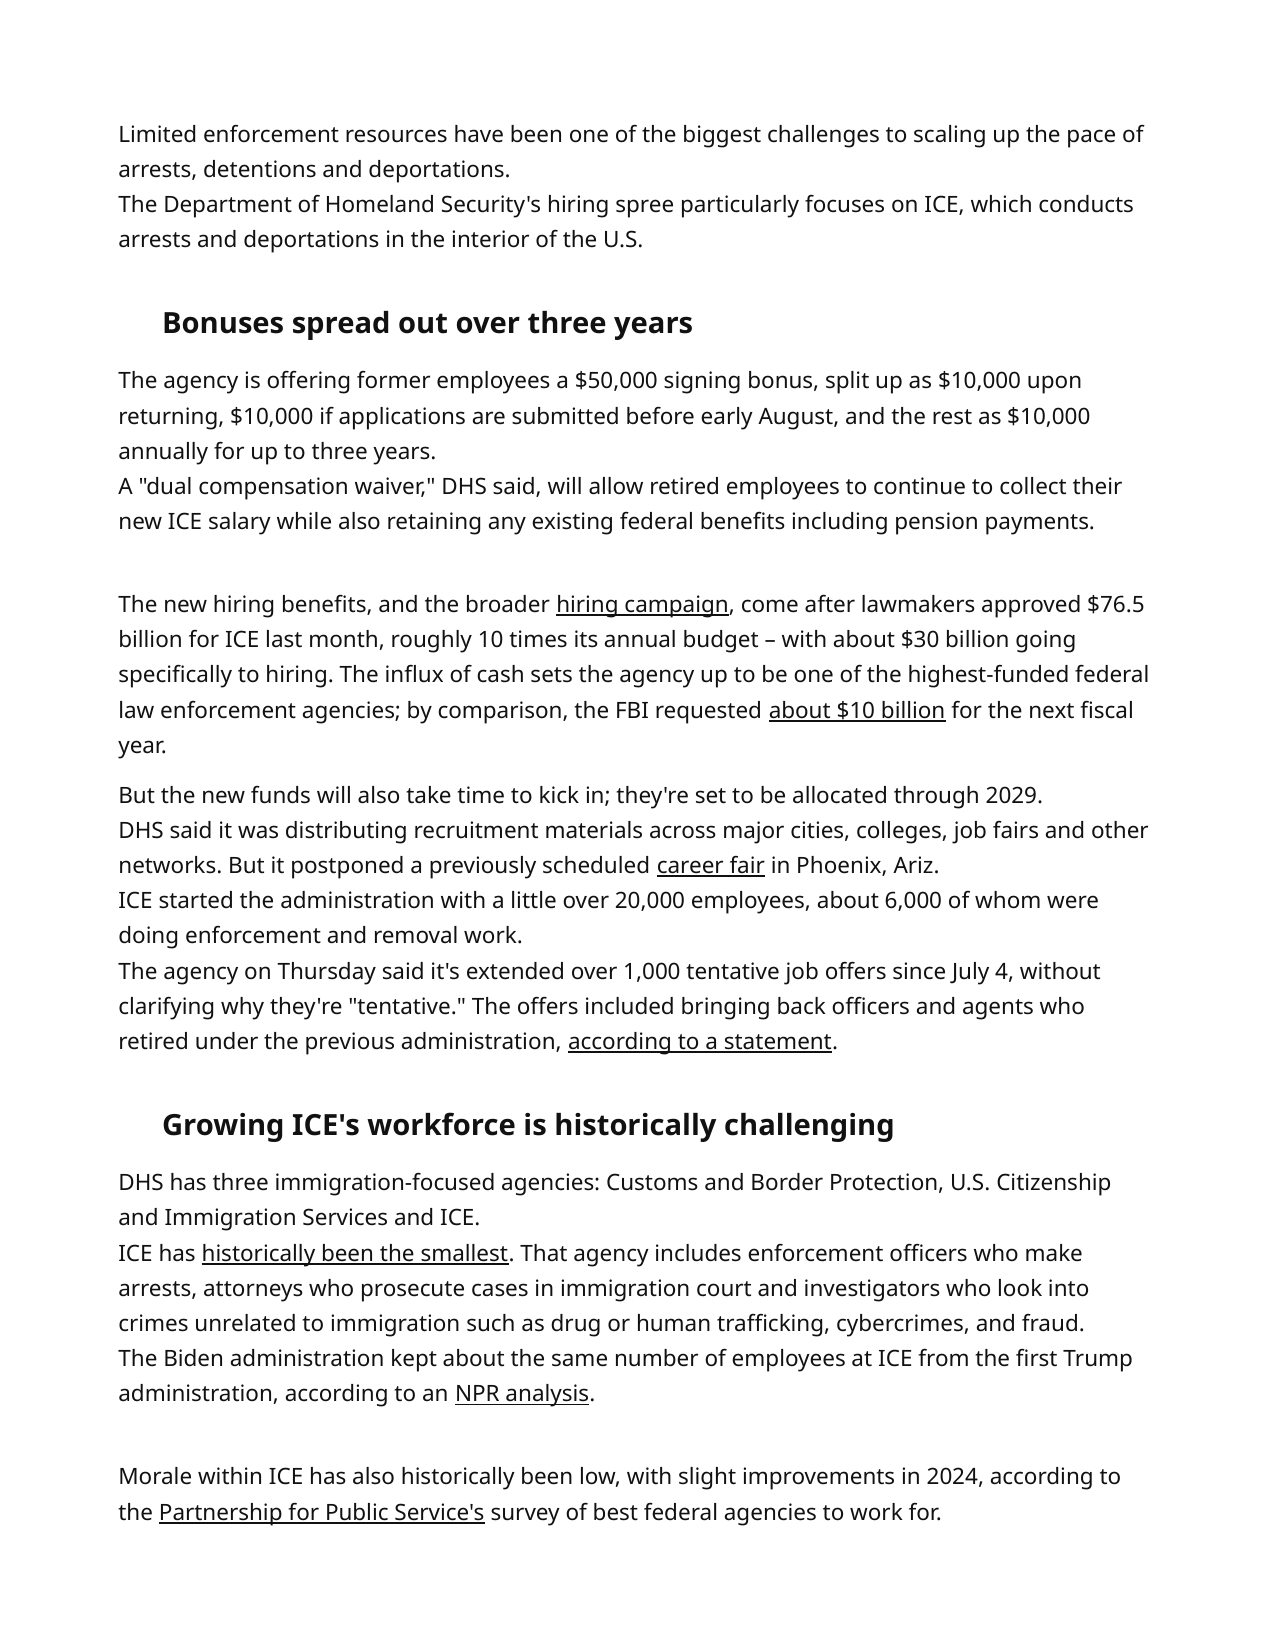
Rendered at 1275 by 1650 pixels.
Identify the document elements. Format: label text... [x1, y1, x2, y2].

text The new hiring benefits, and the broader hiring campaign, come after lawmakers approved $76.5 billion for ICE last month, roughly 10 times its annual budget – with about $30 billion going specifically to hiring. The influx of cash sets the agency up to be one of the highest-funded federal law enforcement agencies; by comparison, the FBI requested about $10 billion for the next fiscal year. [118, 588, 1157, 760]
subtitle Bonuses spread out over three years [162, 303, 1113, 342]
subtitle Growing ICE's workforce is historically challenging [162, 1104, 1113, 1144]
text The Biden administration kept about the same number of employees at ICE from the first Trump administration, according to an NPR analysis. [118, 1343, 1157, 1408]
text The agency on Thursday said it's extended over 1,000 tentative job offers since July 4, without clarifying why they're "tentative." The offers included bringing back officers and agents who retired under the previous administration, according to a statement. [118, 955, 1157, 1056]
text DHS said it was distributing recruitment materials across major cities, colleges, job fairs and other networks. But it postponed a previously scheduled career fair in Phoenix, Ariz. [118, 814, 1157, 880]
text The Department of Homeland Security's hiring spree particularly focuses on ICE, which conducts arrests and deportations in the interior of the U.S. [118, 188, 1157, 254]
text The agency is offering former employees a $50,000 signing bonus, split up as $10,000 upon returning, $10,000 if applications are submitted before early August, and the rest as $10,000 annually for up to three years. [118, 365, 1157, 466]
text But the new funds will also take time to kick in; they're set to be allocated through 2029. [118, 779, 1157, 810]
text DHS has three immigration-focused agencies: Customs and Border Protection, U.S. Citizenship and Immigration Services and ICE. [118, 1167, 1157, 1232]
text A "dual compensation waiver," DHS said, will allow retired employees to continue to collect their new ICE salary while also retaining any existing federal benefits including pension payments. [118, 470, 1157, 536]
text ICE started the administration with a little over 20,000 employees, about 6,000 of whom were doing enforcement and removal work. [118, 885, 1157, 951]
text Limited enforcement resources have been one of the biggest challenges to scaling up the pace of arrests, detentions and deportations. [118, 118, 1157, 184]
text ICE has historically been the smallest. That agency includes enforcement officers who make arrests, attorneys who prosecute cases in immigration court and investigators who look into crimes unrelated to immigration such as drug or human trafficking, cybercrimes, and fraud. [118, 1237, 1157, 1338]
text Morale within ICE has also historically been low, with slight improvements in 2024, according to the Partnership for Public Service's survey of best federal agencies to work for. [118, 1461, 1157, 1526]
